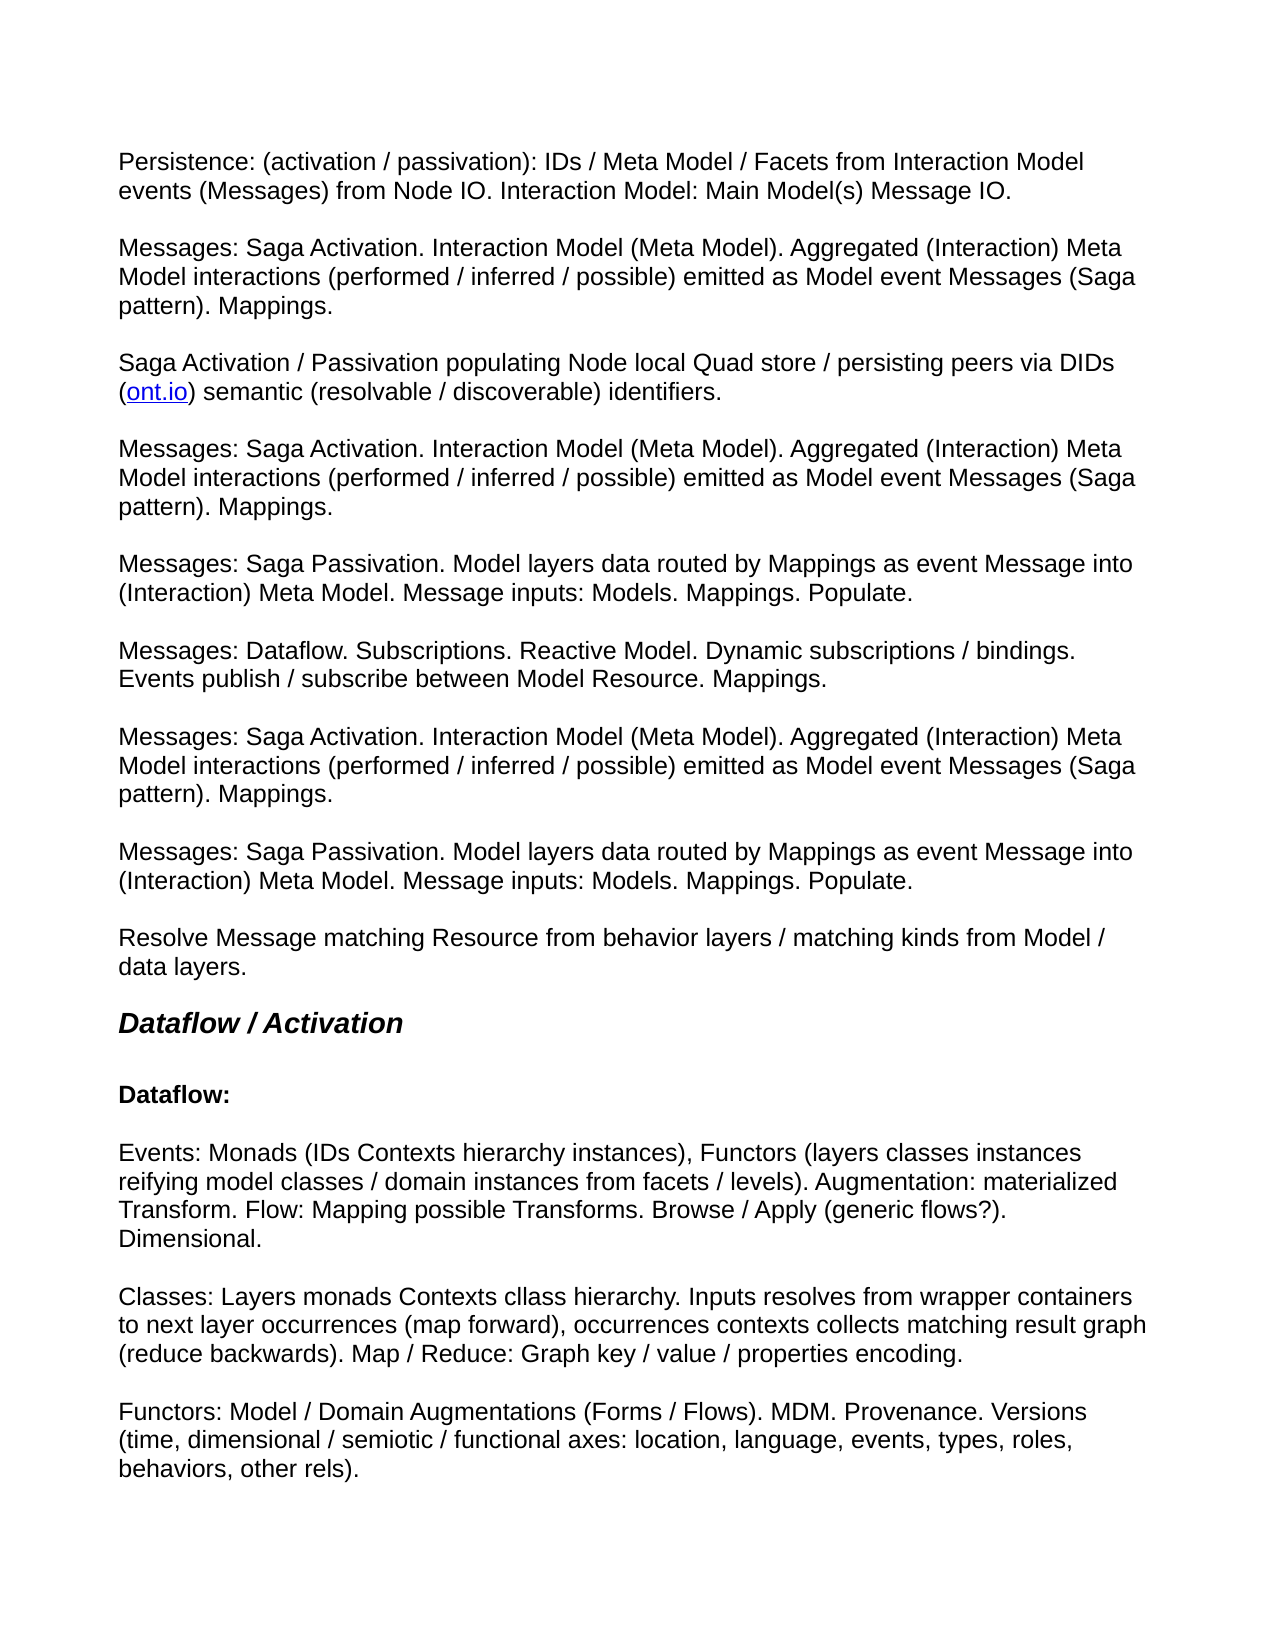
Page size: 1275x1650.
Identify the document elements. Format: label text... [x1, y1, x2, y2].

text Messages: Saga Passivation. Model layers data routed by Mappings as event Message into (Interaction) Meta Model. Message inputs: Models. Mappings. Populate. [118, 837, 1157, 894]
text Saga Activation / Passivation populating Node local Quad store / persisting peers via DIDs (ont.io) semantic (resolvable / discoverable) identifiers. [118, 348, 1157, 406]
subtitle Dataflow / Activation [118, 1006, 1157, 1039]
text Events: Monads (IDs Contexts hierarchy instances), Functors (layers classes instances reifying model classes / domain instances from facets / levels). Augmentation: materialized Transform. Flow: Mapping possible Transforms. Browse / Apply (generic flows?). Dimensional. [118, 1138, 1157, 1253]
text Messages: Saga Passivation. Model layers data routed by Mappings as event Message into (Interaction) Meta Model. Message inputs: Models. Mappings. Populate. [118, 549, 1157, 607]
text Messages: Saga Activation. Interaction Model (Meta Model). Aggregated (Interaction) Meta Model interactions (performed / inferred / possible) emitted as Model event Messages (Saga pattern). Mappings. [118, 233, 1157, 319]
text Persistence: (activation / passivation): IDs / Meta Model / Facets from Interaction Model events (Messages) from Node IO. Interaction Model: Main Model(s) Message IO. [118, 147, 1157, 204]
text Dataflow: [118, 1080, 1157, 1109]
text Messages: Dataflow. Subscriptions. Reactive Model. Dynamic subscriptions / bindings. Events publish / subscribe between Model Resource. Mappings. [118, 636, 1157, 693]
text Resolve Message matching Resource from behavior layers / matching kinds from Model / data layers. [118, 923, 1157, 981]
text Messages: Saga Activation. Interaction Model (Meta Model). Aggregated (Interaction) Meta Model interactions (performed / inferred / possible) emitted as Model event Messages (Saga pattern). Mappings. [118, 722, 1157, 808]
text Messages: Saga Activation. Interaction Model (Meta Model). Aggregated (Interaction) Meta Model interactions (performed / inferred / possible) emitted as Model event Messages (Saga pattern). Mappings. [118, 434, 1157, 521]
text Classes: Layers monads Contexts cllass hierarchy. Inputs resolves from wrapper containers to next layer occurrences (map forward), occurrences contexts collects matching result graph (reduce backwards). Map / Reduce: Graph key / value / properties encoding. [118, 1282, 1157, 1368]
text Functors: Model / Domain Augmentations (Forms / Flows). MDM. Provenance. Versions (time, dimensional / semiotic / functional axes: location, language, events, types, roles, behaviors, other rels). [118, 1397, 1157, 1483]
